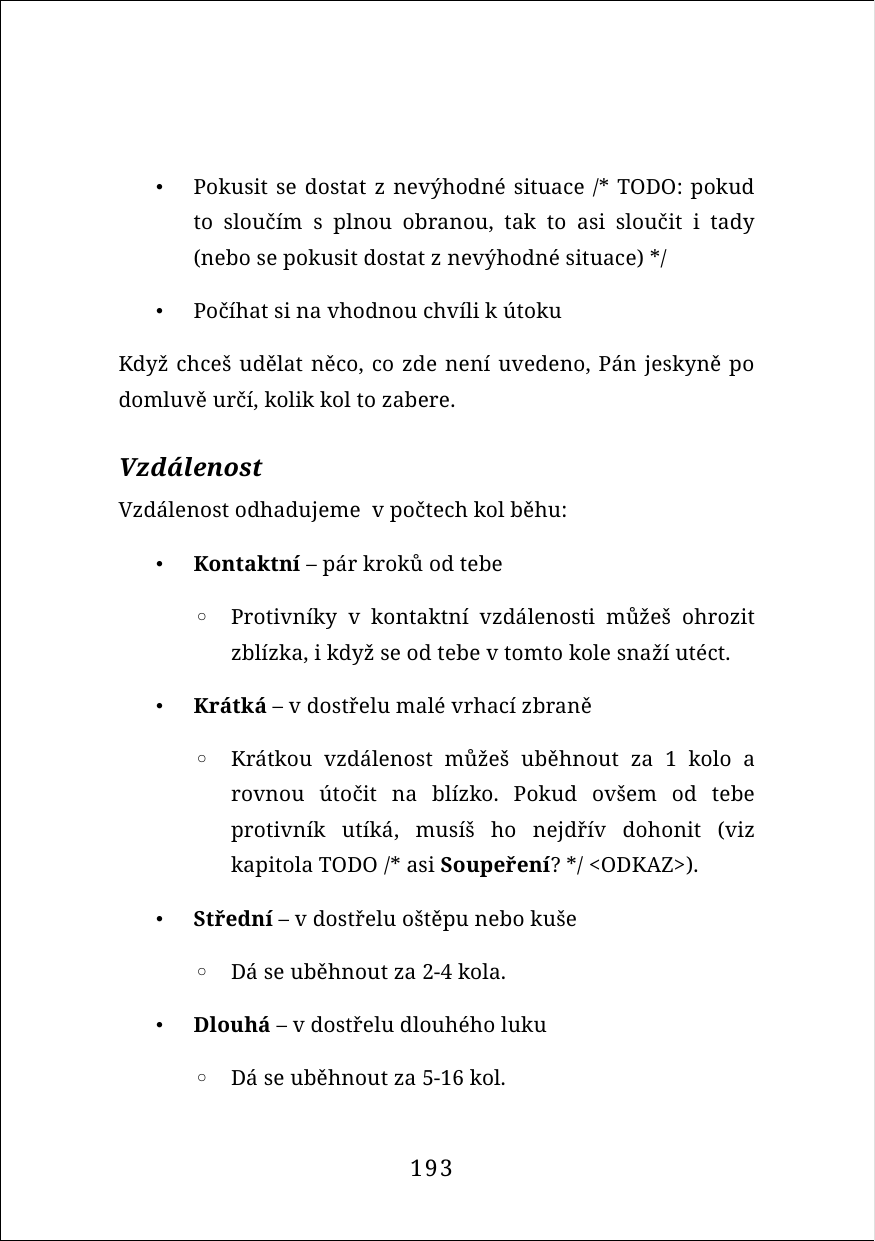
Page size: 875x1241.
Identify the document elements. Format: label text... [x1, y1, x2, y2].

list Střední – v dostřelu oštěpu nebo kuše [156, 904, 756, 932]
list Počíhat si na vhodnou chvíli k útoku [156, 296, 756, 324]
list Krátkou vzdálenost můžeš uběhnout za 1 kolo a rovnou útočit na blízko. Pokud ovšem od tebe protivník utíká, musíš ho nejdřív dohonit (viz kapitola TODO /* asi Soupeření? */ <ODKAZ>). [193, 744, 756, 879]
text Vzdálenost odhadujeme v počtech kol běhu: [118, 496, 756, 524]
subtitle Vzdálenost [118, 450, 756, 484]
text Když chceš udělat něco, co zde není uvedeno, Pán jeskyně po domluvě určí, kolik kol to zabere. [118, 349, 756, 413]
list Kontaktní – pár kroků od tebe [156, 549, 756, 577]
list Dlouhá – v dostřelu dlouhého luku [156, 1010, 756, 1039]
list Dá se uběhnout za 5-16 kol. [193, 1063, 756, 1092]
list Dá se uběhnout za 2-4 kola. [193, 957, 756, 986]
list Pokusit se dostat z nevýhodné situace /* TODO: pokud to sloučím s plnou obranou, tak to asi sloučit i tady (nebo se pokusit dostat z nevýhodné situace) */ [156, 172, 756, 271]
list Krátká – v dostřelu malé vrhací zbraně [156, 691, 756, 719]
list Protivníky v kontaktní vzdálenosti můžeš ohrozit zblízka, i když se od tebe v tomto kole snaží utéct. [193, 602, 756, 666]
